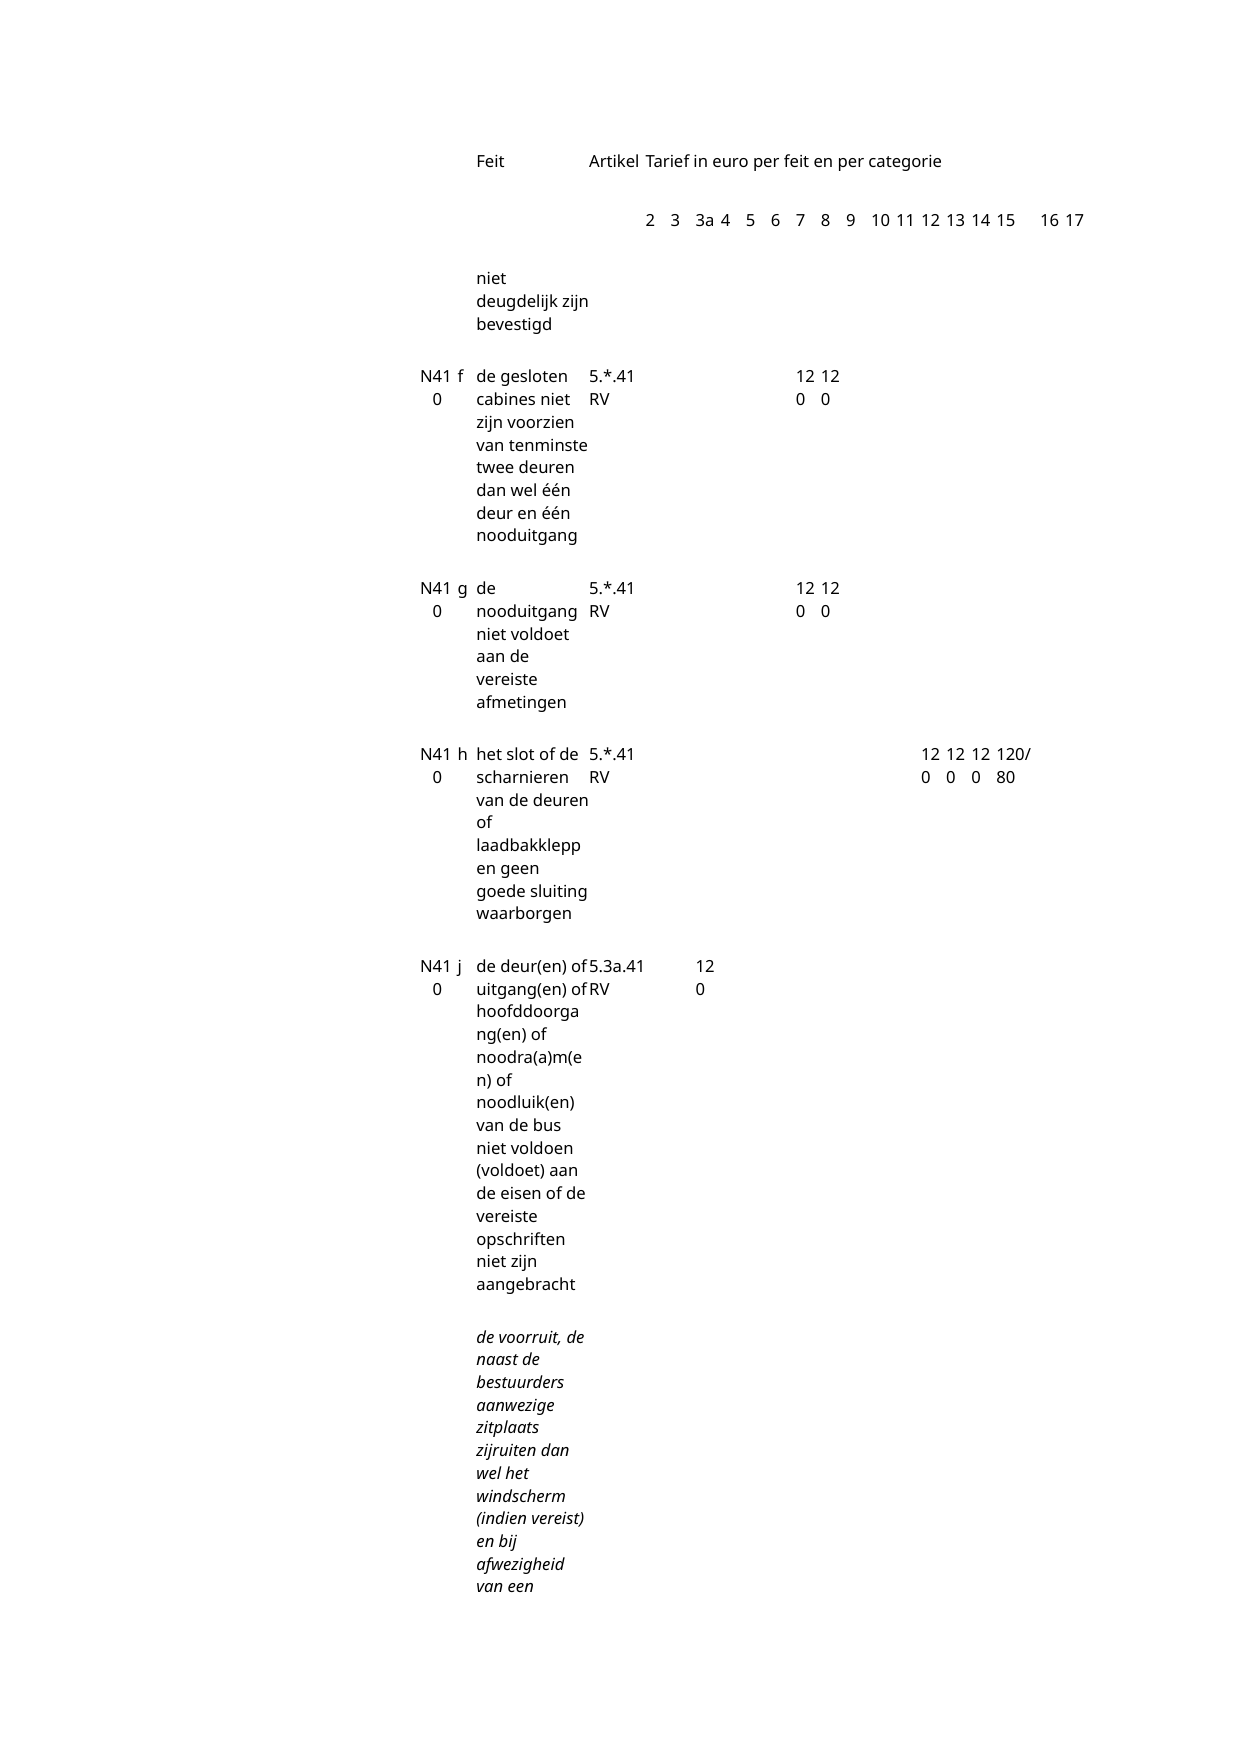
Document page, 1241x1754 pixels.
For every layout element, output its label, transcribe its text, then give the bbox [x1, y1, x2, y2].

table_cell [746, 267, 771, 365]
table_cell [746, 743, 771, 954]
table_cell [771, 743, 796, 954]
table_cell [721, 1325, 746, 1598]
table_cell 410 [433, 955, 457, 1325]
table_cell [896, 577, 921, 743]
table_cell [896, 955, 921, 1325]
table_cell [670, 743, 695, 954]
table_cell 13 [946, 209, 971, 267]
table_cell [796, 743, 821, 954]
table_cell [1065, 1325, 1090, 1598]
table_cell [971, 365, 996, 577]
table_cell [670, 365, 695, 577]
table_cell [871, 577, 896, 743]
table_cell 120 [695, 955, 721, 1325]
table_cell [846, 267, 871, 365]
table_cell 120 [821, 577, 846, 743]
table_cell [771, 267, 796, 365]
table_cell [971, 955, 996, 1325]
table_cell [946, 577, 971, 743]
table_cell [433, 1325, 457, 1598]
table_cell de gesloten cabines niet zijn voorzien van tenminste twee deuren dan wel één deur en één nooduitgang [476, 365, 589, 577]
table_cell [946, 365, 971, 577]
table_cell [746, 365, 771, 577]
table_cell [771, 365, 796, 577]
table_cell [896, 365, 921, 577]
table_cell 3 [670, 209, 695, 267]
table_header [420, 150, 432, 208]
table_cell [645, 1325, 670, 1598]
table_cell [670, 1325, 695, 1598]
table_cell 3a [695, 209, 721, 267]
table_cell 5.*.41 RV [589, 365, 645, 577]
table_cell 5.*.41 RV [589, 577, 645, 743]
table_cell [1065, 577, 1090, 743]
table_cell N [420, 365, 432, 577]
table_cell [946, 955, 971, 1325]
table_cell [871, 743, 896, 954]
table_cell [921, 267, 946, 365]
table_cell [589, 209, 645, 267]
table_cell [921, 365, 946, 577]
table_cell [1065, 365, 1090, 577]
table_cell [433, 209, 457, 267]
table_cell [670, 955, 695, 1325]
table_cell 6 [771, 209, 796, 267]
table_cell [871, 1325, 896, 1598]
table_cell [996, 955, 1040, 1325]
table_cell N [420, 743, 432, 954]
table_cell 5.*.41 RV [589, 743, 645, 954]
table_cell [821, 955, 846, 1325]
table_cell f [458, 365, 476, 577]
table_cell 120/80 [996, 743, 1040, 954]
table_cell [996, 1325, 1040, 1598]
table_cell 120 [971, 743, 996, 954]
table_cell g [458, 577, 476, 743]
table_cell 14 [971, 209, 996, 267]
table_cell 120 [796, 365, 821, 577]
table_cell [721, 743, 746, 954]
table_cell [1040, 267, 1065, 365]
table_cell [771, 955, 796, 1325]
table_cell 2 [645, 209, 670, 267]
table_cell [695, 1325, 721, 1598]
table_cell 410 [433, 365, 457, 577]
table_cell [871, 267, 896, 365]
table_cell [458, 1325, 476, 1598]
table_cell [645, 365, 670, 577]
table_cell [746, 1325, 771, 1598]
table_cell [1040, 955, 1065, 1325]
table_cell [645, 267, 670, 365]
table_cell [871, 365, 896, 577]
table_cell [1065, 955, 1090, 1325]
table_cell [458, 267, 476, 365]
table_cell [846, 365, 871, 577]
table_header Tarief in euro per feit en per categorie [645, 150, 1090, 208]
table_cell [896, 267, 921, 365]
table_cell niet deugdelijk zijn bevestigd [476, 267, 589, 365]
table_header [458, 150, 476, 208]
table_cell [746, 577, 771, 743]
table_cell [921, 955, 946, 1325]
table_cell 17 [1065, 209, 1090, 267]
table_cell [420, 209, 432, 267]
table_cell 120 [796, 577, 821, 743]
table_cell [871, 955, 896, 1325]
table_cell [695, 267, 721, 365]
table_cell 7 [796, 209, 821, 267]
table_cell 16 [1040, 209, 1065, 267]
table_cell [921, 1325, 946, 1598]
table_header [433, 150, 457, 208]
table_cell 120 [946, 743, 971, 954]
table_cell 15 [996, 209, 1040, 267]
table_cell [721, 267, 746, 365]
table_cell [821, 267, 846, 365]
table_cell 120 [921, 743, 946, 954]
table_cell 410 [433, 577, 457, 743]
table_cell het slot of de scharnieren van de deuren of laadbakkleppen geen goede sluiting waarborgen [476, 743, 589, 954]
table_cell de deur(en) of uitgang(en) of hoofddoorgang(en) of noodra(a)m(en) of noodluik(en) van de bus niet voldoen (voldoet) aan de eisen of de vereiste opschriften niet zijn aangebracht [476, 955, 589, 1325]
table_header Artikel [589, 150, 645, 208]
table_cell 12 [921, 209, 946, 267]
table_cell [1040, 577, 1065, 743]
table_cell [589, 1325, 645, 1598]
table_cell [846, 955, 871, 1325]
table_cell [996, 577, 1040, 743]
table_cell [721, 365, 746, 577]
table_cell [796, 1325, 821, 1598]
table_cell [458, 209, 476, 267]
table_cell 11 [896, 209, 921, 267]
table_cell [771, 1325, 796, 1598]
table_cell [896, 743, 921, 954]
table_cell 410 [433, 743, 457, 954]
table_cell [1065, 743, 1090, 954]
table_cell [645, 955, 670, 1325]
table_cell 4 [721, 209, 746, 267]
table_cell N [420, 955, 432, 1325]
table_cell 410 [433, 267, 457, 365]
table_cell [971, 1325, 996, 1598]
table_cell 5 [746, 209, 771, 267]
table_cell [846, 1325, 871, 1598]
table_cell [796, 267, 821, 365]
table_cell [996, 267, 1040, 365]
table_cell [921, 577, 946, 743]
table_cell de nooduitgang niet voldoet aan de vereiste afmetingen [476, 577, 589, 743]
table_cell [420, 1325, 432, 1598]
table_cell [695, 743, 721, 954]
table_cell de voorruit, de naast de bestuurders aanwezige zitplaats zijruiten dan wel het windscherm (indien vereist) en bij afwezigheid van een [476, 1325, 589, 1598]
table_cell [1040, 1325, 1065, 1598]
table_cell [846, 743, 871, 954]
table_cell [1040, 743, 1065, 954]
table_cell 120 [821, 365, 846, 577]
table_cell [695, 577, 721, 743]
table_cell [971, 267, 996, 365]
table_cell [1040, 365, 1065, 577]
table_cell [645, 577, 670, 743]
table_cell [946, 1325, 971, 1598]
table_cell [670, 577, 695, 743]
table_cell [796, 955, 821, 1325]
table_cell N [420, 267, 432, 365]
table_cell [589, 267, 645, 365]
table_cell [946, 267, 971, 365]
table_cell [996, 365, 1040, 577]
table_cell 8 [821, 209, 846, 267]
table_cell [821, 743, 846, 954]
table_cell [971, 577, 996, 743]
table_cell [771, 577, 796, 743]
table_cell [821, 1325, 846, 1598]
table_header Feit [476, 150, 589, 208]
table_cell [476, 209, 589, 267]
table_cell [695, 365, 721, 577]
table_cell [896, 1325, 921, 1598]
table_cell N [420, 577, 432, 743]
table_cell [1065, 267, 1090, 365]
table_cell [846, 577, 871, 743]
table_cell j [458, 955, 476, 1325]
table_cell [721, 577, 746, 743]
table_cell 10 [871, 209, 896, 267]
table_cell [645, 743, 670, 954]
table_cell 9 [846, 209, 871, 267]
table_cell h [458, 743, 476, 954]
table_cell [670, 267, 695, 365]
table_cell [746, 955, 771, 1325]
table_cell [721, 955, 746, 1325]
table_cell 5.3a.41 RV [589, 955, 645, 1325]
